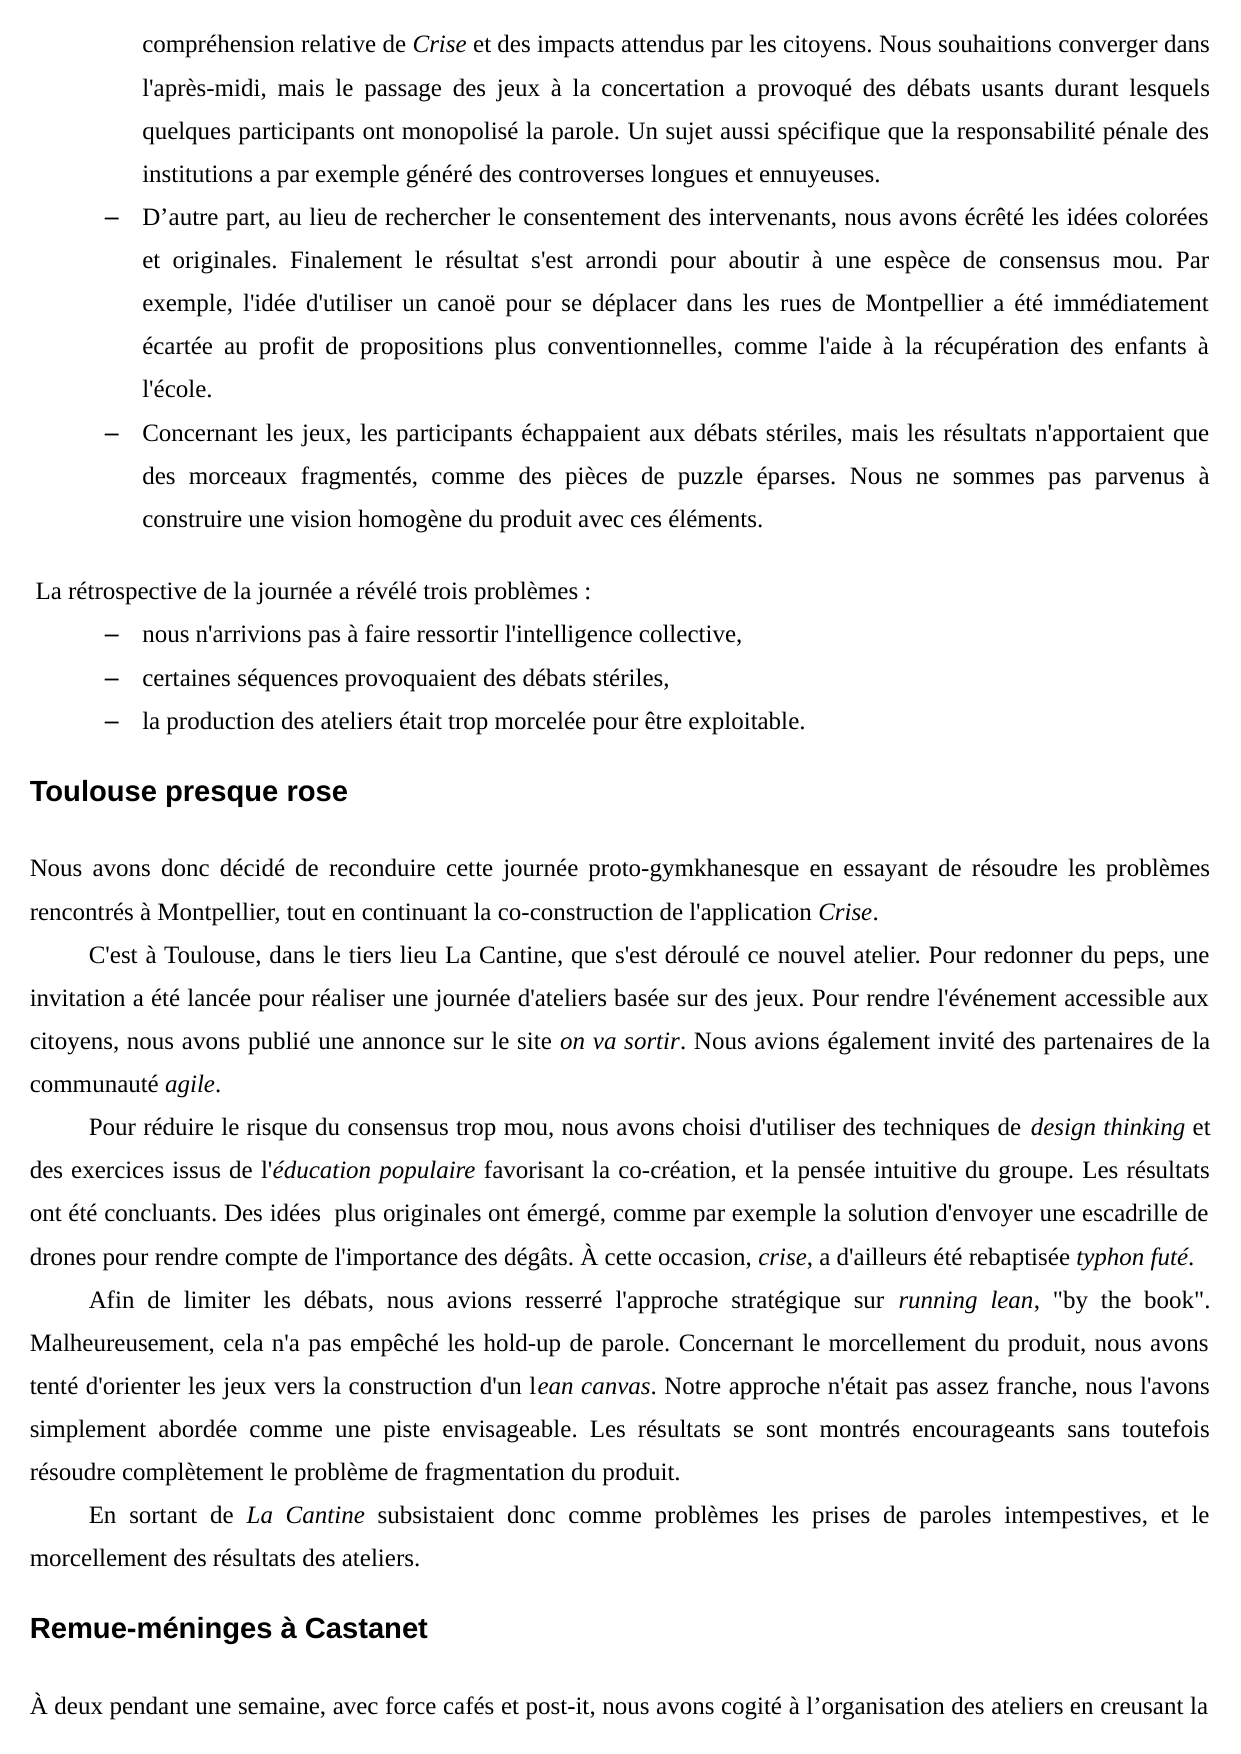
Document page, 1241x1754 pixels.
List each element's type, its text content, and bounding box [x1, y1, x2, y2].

text À deux pendant une semaine, avec force cafés et post-it, nous avons cogité à l’organisation des ateliers en creusant la [29, 1691, 1211, 1720]
text Afin de limiter les débats, nous avions resserré l'approche stratégique sur running lean, "by the book". Malheureusement, cela n'a pas empêché les hold-up de parole. Concernant le morcellement du produit, nous avons tenté d'orienter les jeux vers la construction d'un lean canvas. Notre approche n'était pas assez franche, nous l'avons simplement abordée comme une piste envisageable. Les résultats se sont montrés encourageants sans toutefois résoudre complètement le problème de fragmentation du produit. [29, 1285, 1211, 1486]
text Nous avons donc décidé de reconduire cette journée proto-gymkhanesque en essayant de résoudre les problèmes rencontrés à Montpellier, tout en continuant la co-construction de l'application Crise. [29, 853, 1211, 925]
text En sortant de La Cantine subsistaient donc comme problèmes les prises de paroles intempestives, et le morcellement des résultats des ateliers. [29, 1500, 1211, 1572]
list la production des ateliers était trop morcelée pour être exploitable. [104, 706, 1211, 734]
subtitle Remue-méninges à Castanet [29, 1611, 1211, 1645]
text C'est à Toulouse, dans le tiers lieu La Cantine, que s'est déroulé ce nouvel atelier. Pour redonner du peps, une invitation a été lancée pour réaliser une journée d'ateliers basée sur des jeux. Pour rendre l'événement accessible aux citoyens, nous avons publié une annonce sur le site on va sortir. Nous avions également invité des partenaires de la communauté agile. [29, 940, 1211, 1098]
text Pour réduire le risque du consensus trop mou, nous avons choisi d'utiliser des techniques de design thinking et des exercices issus de l'éducation populaire favorisant la co-création, et la pensée intuitive du groupe. Les résultats ont été concluants. Des idées plus originales ont émergé, comme par exemple la solution d'envoyer une escadrille de drones pour rendre compte de l'importance des dégâts. À cette occasion, crise, a d'ailleurs été rebaptisée typhon futé. [29, 1112, 1211, 1270]
list nous n'arrivions pas à faire ressortir l'intelligence collective, [104, 619, 1211, 648]
subtitle Toulouse presque rose [29, 774, 1211, 807]
list La rétrospective de la journée a révélé trois problèmes : [0, 576, 1211, 605]
list certaines séquences provoquaient des débats stériles, [104, 663, 1211, 691]
list compréhension relative de Crise et des impacts attendus par les citoyens. Nous souhaitions converger dans l'après-midi, mais le passage des jeux à la concertation a provoqué des débats usants durant lesquels quelques participants ont monopolisé la parole. Un sujet aussi spécifique que la responsabilité pénale des institutions a par exemple généré des controverses longues et ennuyeuses. [104, 29, 1211, 188]
list D’autre part, au lieu de rechercher le consentement des intervenants, nous avons écrêté les idées colorées et originales. Finalement le résultat s'est arrondi pour aboutir à une espèce de consensus mou. Par exemple, l'idée d'utiliser un canoë pour se déplacer dans les rues de Montpellier a été immédiatement écartée au profit de propositions plus conventionnelles, comme l'aide à la récupération des enfants à l'école. [104, 202, 1211, 403]
list Concernant les jeux, les participants échappaient aux débats stériles, mais les résultats n'apportaient que des morceaux fragmentés, comme des pièces de puzzle éparses. Nous ne sommes pas parvenus à construire une vision homogène du produit avec ces éléments. [104, 418, 1211, 533]
